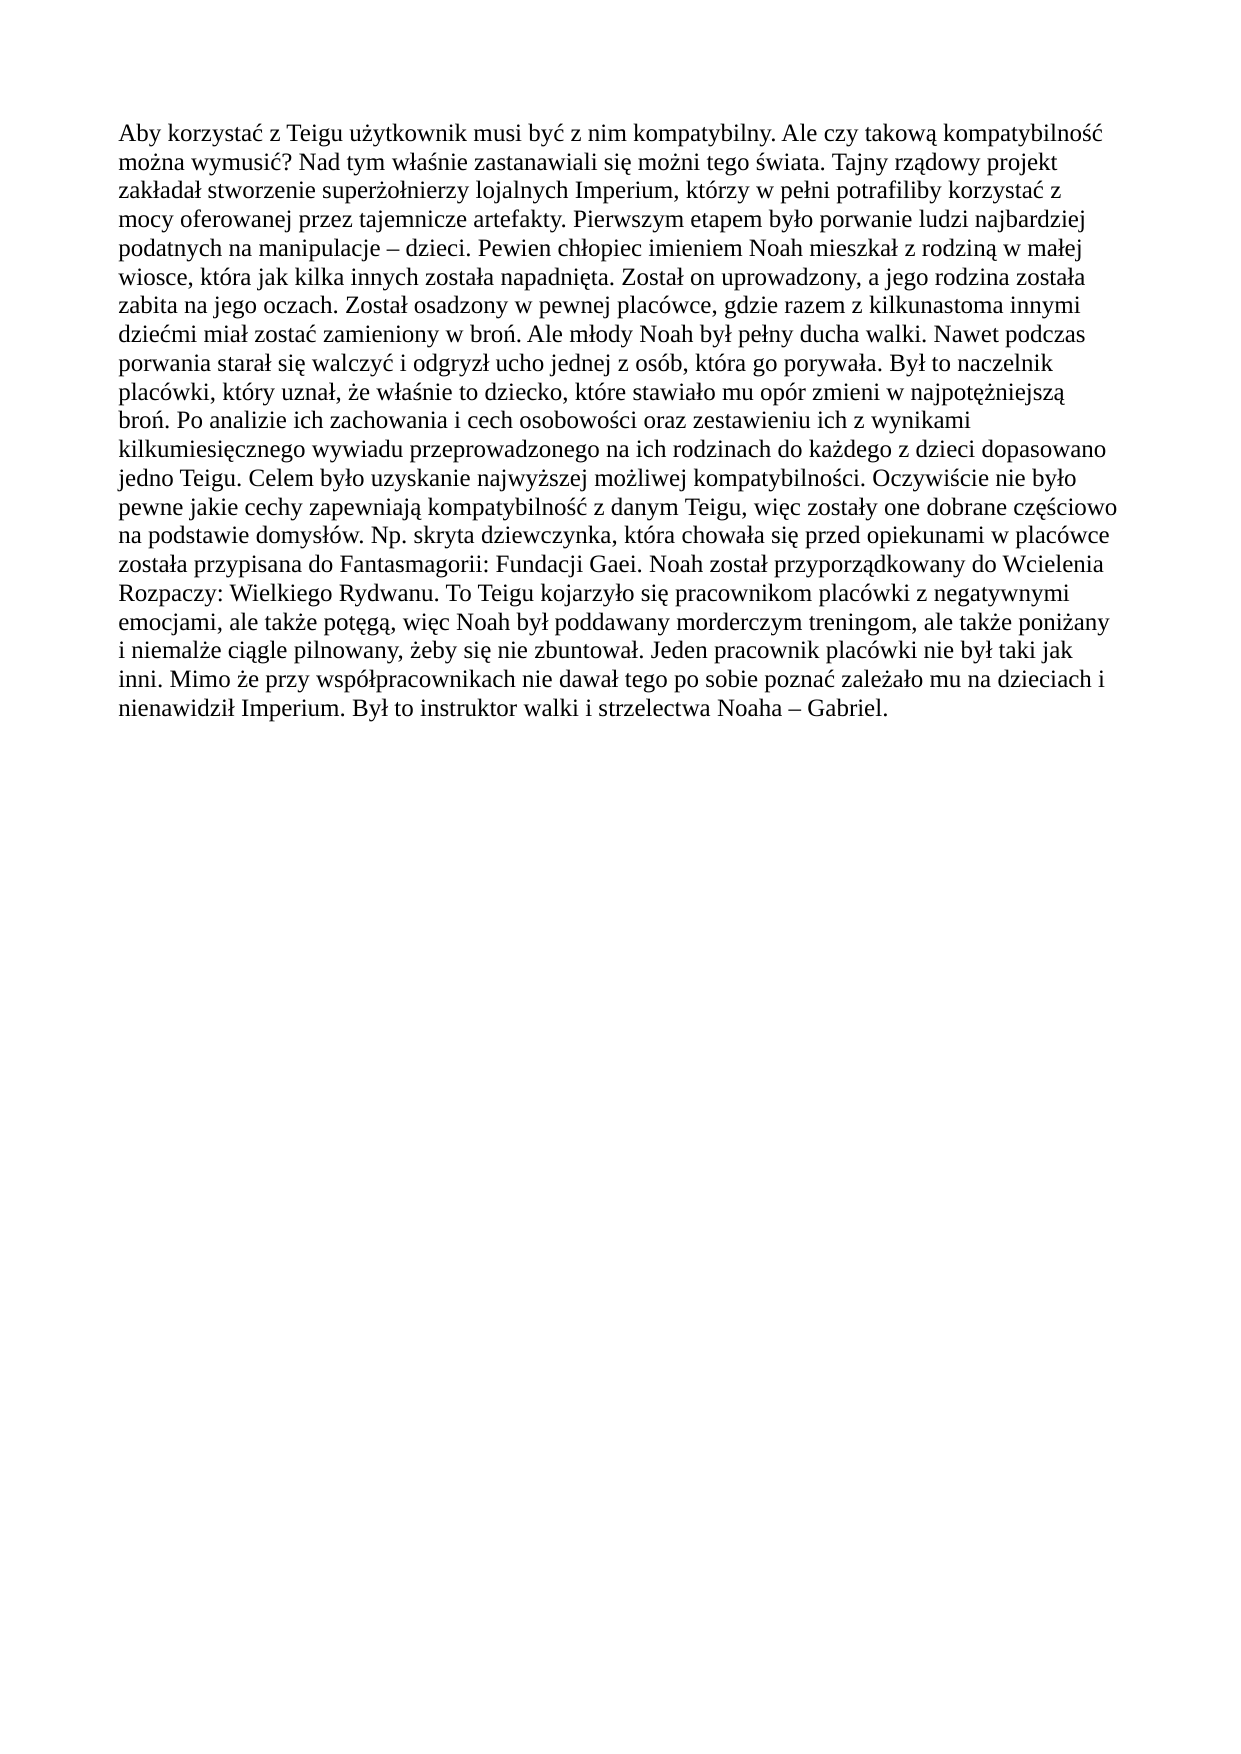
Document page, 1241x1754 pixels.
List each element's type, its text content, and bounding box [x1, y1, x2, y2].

text Aby korzystać z Teigu użytkownik musi być z nim kompatybilny. Ale czy takową kompatybilność można wymusić? Nad tym właśnie zastanawiali się możni tego świata. Tajny rządowy projekt zakładał stworzenie superżołnierzy lojalnych Imperium, którzy w pełni potrafiliby korzystać z mocy oferowanej przez tajemnicze artefakty. Pierwszym etapem było porwanie ludzi najbardziej podatnych na manipulacje – dzieci. Pewien chłopiec imieniem Noah mieszkał z rodziną w małej wiosce, która jak kilka innych została napadnięta. Został on uprowadzony, a jego rodzina została zabita na jego oczach. Został osadzony w pewnej placówce, gdzie razem z kilkunastoma innymi dziećmi miał zostać zamieniony w broń. Ale młody Noah był pełny ducha walki. Nawet podczas porwania starał się walczyć i odgryzł ucho jednej z osób, która go porywała. Był to naczelnik placówki, który uznał, że właśnie to dziecko, które stawiało mu opór zmieni w najpotężniejszą broń. Po analizie ich zachowania i cech osobowości oraz zestawieniu ich z wynikami kilkumiesięcznego wywiadu przeprowadzonego na ich rodzinach do każdego z dzieci dopasowano jedno Teigu. Celem było uzyskanie najwyższej możliwej kompatybilności. Oczywiście nie było pewne jakie cechy zapewniają kompatybilność z danym Teigu, więc zostały one dobrane częściowo na podstawie domysłów. Np. skryta dziewczynka, która chowała się przed opiekunami w placówce została przypisana do Fantasmagorii: Fundacji Gaei. Noah został przyporządkowany do Wcielenia Rozpaczy: Wielkiego Rydwanu. To Teigu kojarzyło się pracownikom placówki z negatywnymi emocjami, ale także potęgą, więc Noah był poddawany morderczym treningom, ale także poniżany i niemalże ciągle pilnowany, żeby się nie zbuntował. Jeden pracownik placówki nie był taki jak inni. Mimo że przy współpracownikach nie dawał tego po sobie poznać zależało mu na dzieciach i nienawidził Imperium. Był to instruktor walki i strzelectwa Noaha – Gabriel. [118, 118, 1122, 722]
